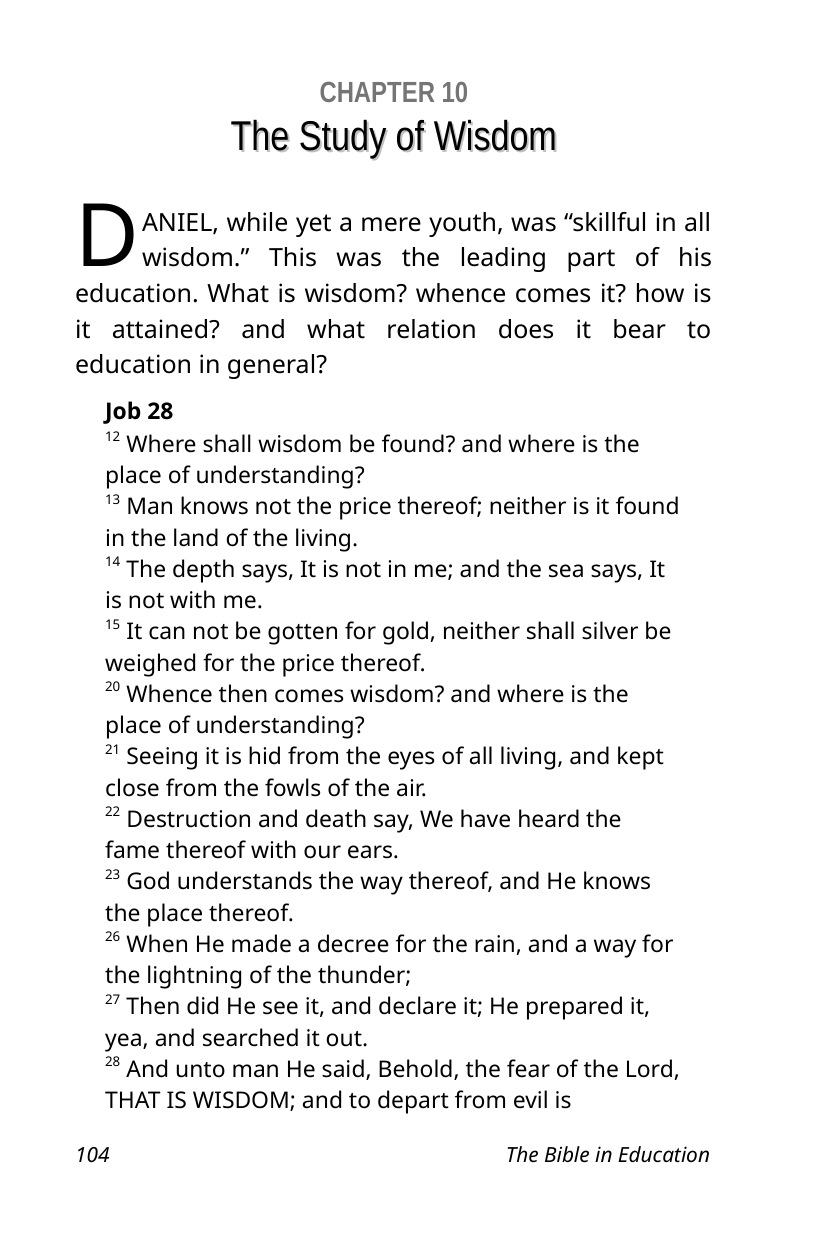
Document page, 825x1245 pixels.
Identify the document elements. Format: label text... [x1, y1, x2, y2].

text CHAPTER 10 [75, 75, 712, 108]
text 28 And unto man He said, Behold, the fear of the Lord, THAT IS WISDOM; and to depart from evil is [105, 1053, 682, 1115]
text 21 Seeing it is hid from the eyes of all living, and kept close from the fowls of the air. [105, 740, 682, 803]
title The Study of Wisdom [75, 111, 712, 159]
text 13 Man knows not the price thereof; neither is it found in the land of the living. [105, 490, 682, 553]
text 14 The depth says, It is not in me; and the sea says, It is not with me. [105, 553, 682, 615]
text 26 When He made a decree for the rain, and a way for the lightning of the thunder; [105, 928, 682, 990]
text 22 Destruction and death say, We have heard the fame thereof with our ears. [105, 803, 682, 865]
text 15 It can not be gotten for gold, neither shall silver be weighed for the price thereof. [105, 615, 682, 678]
text Job 28 [105, 395, 712, 426]
text 27 Then did He see it, and declare it; He prepared it, yea, and searched it out. [105, 990, 682, 1053]
text 23 God understands the way thereof, and He knows the place thereof. [105, 865, 682, 928]
text 12 Where shall wisdom be found? and where is the place of understanding? [105, 428, 682, 490]
text DANIEL, while yet a mere youth, was “skillful in all wisdom.” This was the leading part of his education. What is wisdom? whence comes it? how is it attained? and what relation does it bear to education in general? [75, 204, 712, 381]
text 20 Whence then comes wisdom? and where is the place of understanding? [105, 678, 682, 740]
